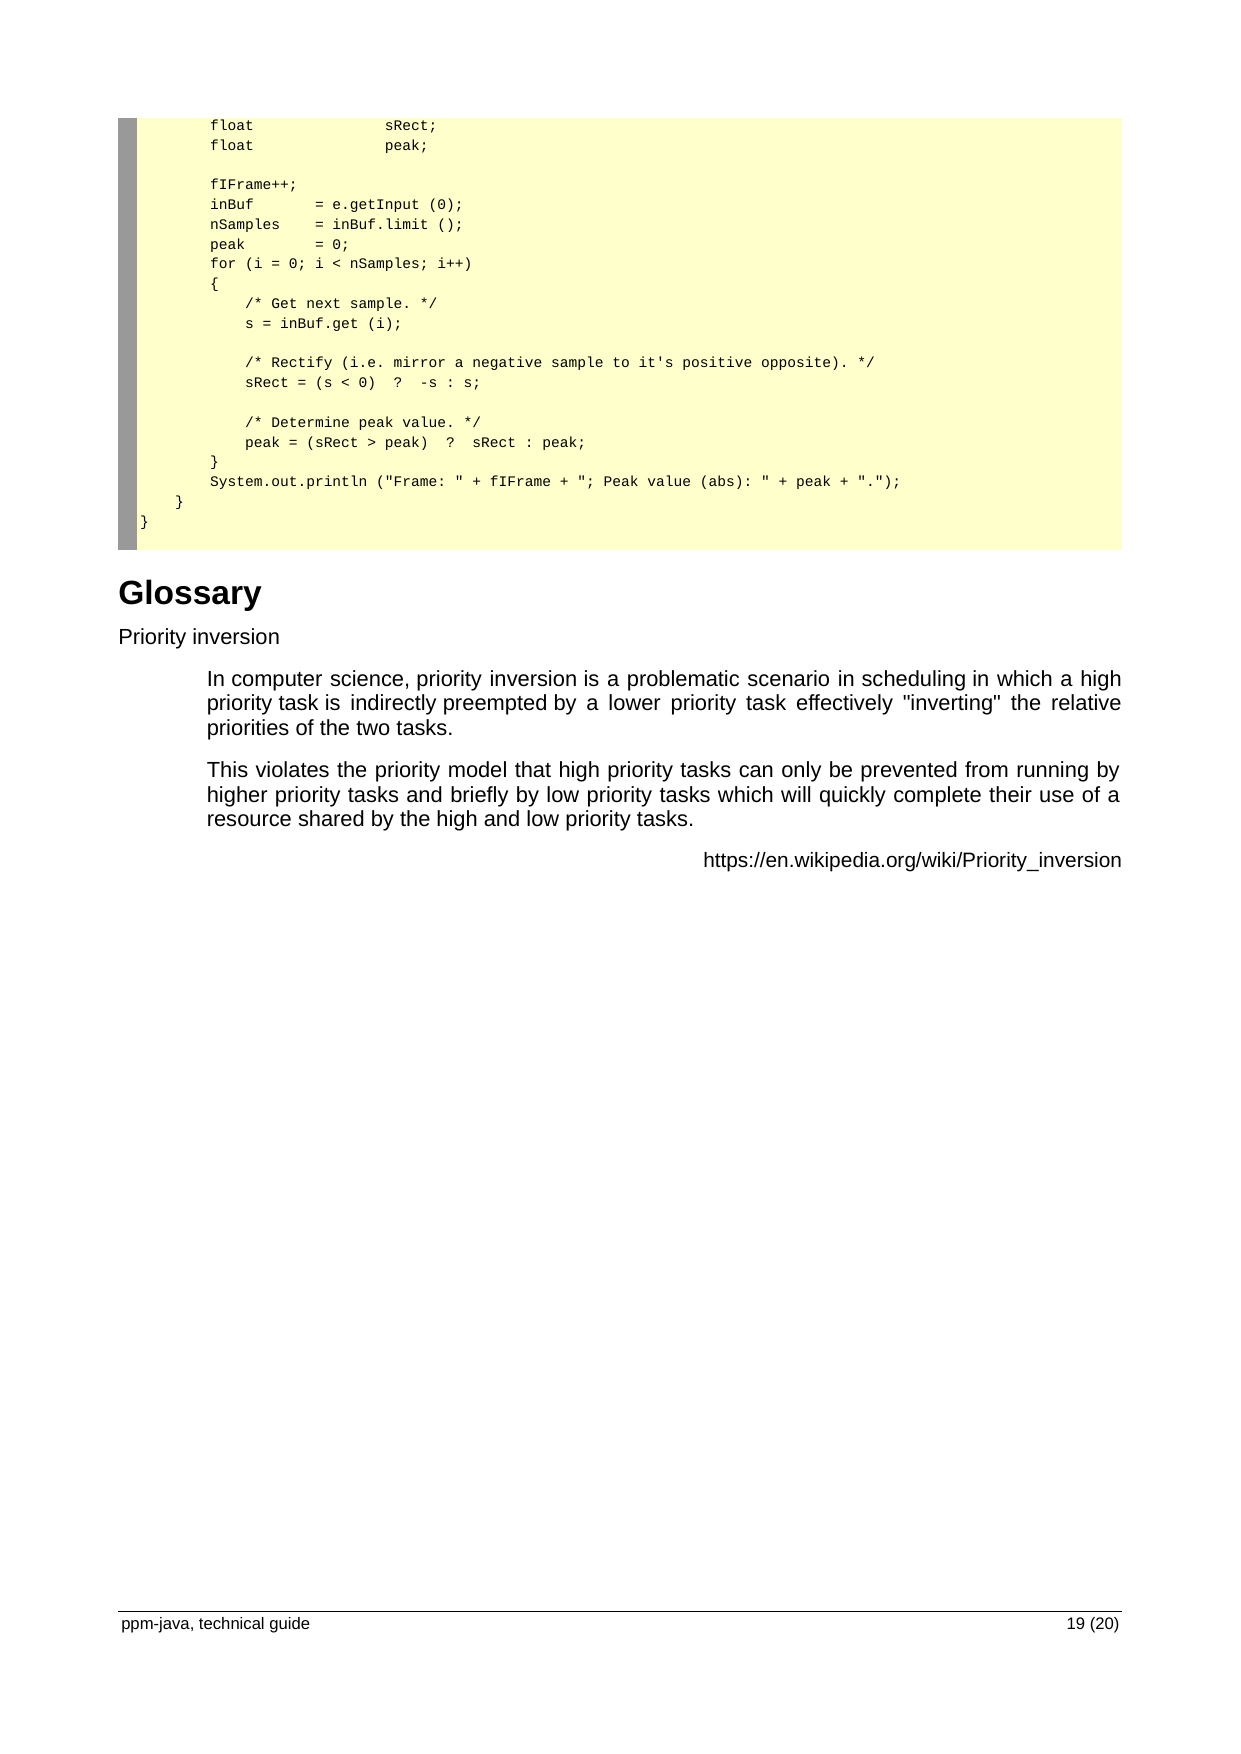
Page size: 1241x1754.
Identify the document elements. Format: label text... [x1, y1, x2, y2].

list float peak; [137, 138, 1122, 154]
list peak = (sRect > peak) ? sRect : peak; [137, 435, 1122, 451]
list } [137, 514, 1122, 531]
list /* Determine peak value. */ [137, 415, 1122, 432]
text Priority inversion [118, 624, 1122, 649]
list inBuf = e.getInput (0); [137, 197, 1122, 214]
list for (i = 0; i < nSamples; i++) [137, 257, 1122, 273]
list { [137, 276, 1122, 293]
list /* Rectify (i.e. mirror a negative sample to it's positive opposite). */ [137, 356, 1122, 372]
list fIFrame++; [137, 177, 1122, 194]
list } [137, 454, 1122, 471]
list /* Get next sample. */ [137, 296, 1122, 313]
text In computer science, priority inversion is a problematic scenario in scheduling in which a high priority task is indirectly preempted by a lower priority task effectively "inverting" the relative priorities of the two tasks. [207, 667, 1122, 740]
text This violates the priority model that high priority tasks can only be prevented from running by higher priority tasks and briefly by low priority tasks which will quickly complete their use of a resource shared by the high and low priority tasks. [207, 758, 1122, 831]
list float sRect; [137, 118, 1122, 135]
text https://en.wikipedia.org/wiki/Priority_inversion [118, 849, 1122, 872]
list System.out.println ("Frame: " + fIFrame + "; Peak value (abs): " + peak + "."); [137, 474, 1122, 491]
list peak = 0; [137, 237, 1122, 253]
list s = inBuf.get (i); [137, 316, 1122, 333]
subtitle Glossary [118, 574, 1122, 612]
list sRect = (s < 0) ? -s : s; [137, 375, 1122, 392]
list } [137, 494, 1122, 511]
list nSamples = inBuf.limit (); [137, 217, 1122, 234]
